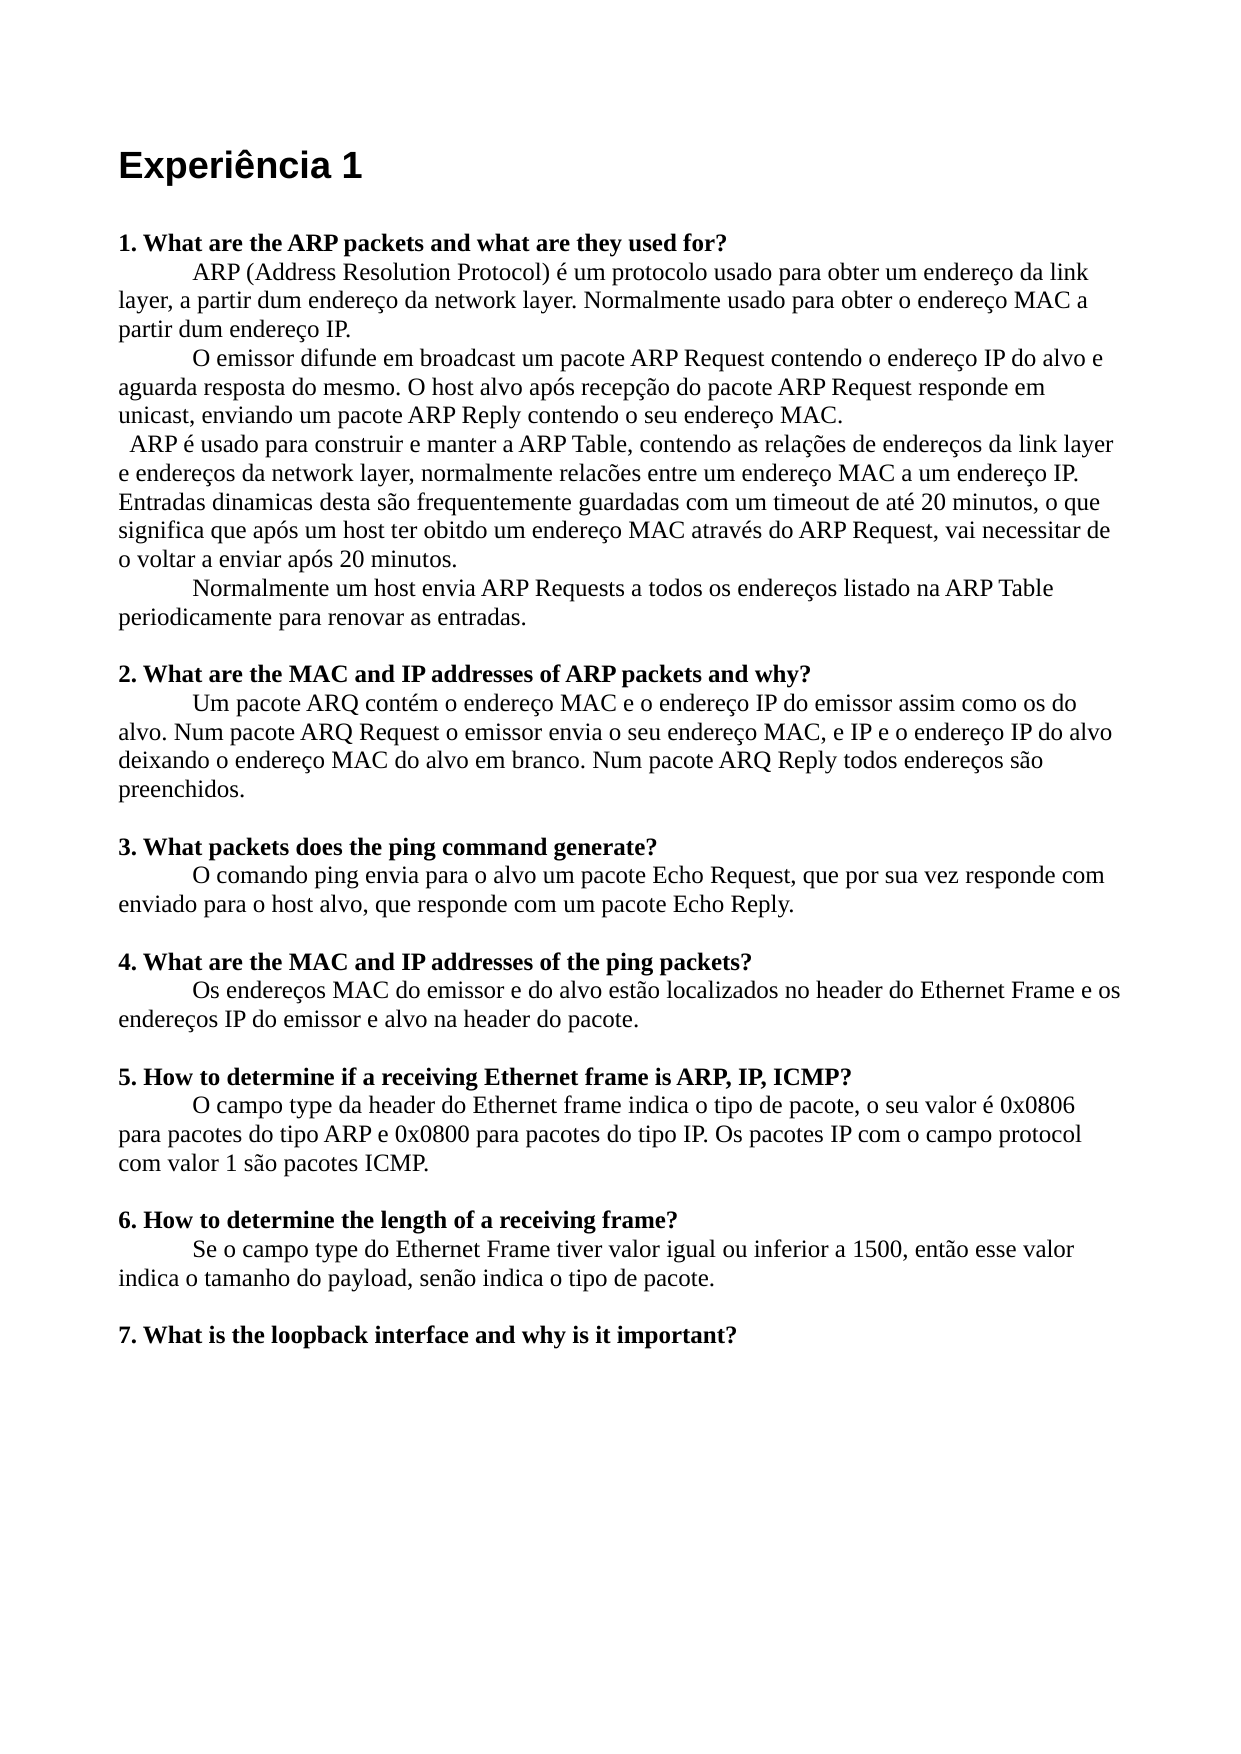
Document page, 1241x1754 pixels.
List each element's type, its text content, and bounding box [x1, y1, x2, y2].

text 3. What packets does the ping command generate? [118, 832, 1122, 861]
text Um pacote ARQ contém o endereço MAC e o endereço IP do emissor assim como os do alvo. Num pacote ARQ Request o emissor envia o seu endereço MAC, e IP e o endereço IP do alvo deixando o endereço MAC do alvo em branco. Num pacote ARQ Reply todos endereços são preenchidos. [118, 688, 1122, 803]
text Se o campo type do Ethernet Frame tiver valor igual ou inferior a 1500, então esse valor indica o tamanho do payload, senão indica o tipo de pacote. [118, 1234, 1122, 1292]
subtitle Experiência 1 [118, 143, 1122, 187]
text O emissor difunde em broadcast um pacote ARP Request contendo o endereço IP do alvo e aguarda resposta do mesmo. O host alvo após recepção do pacote ARP Request responde em unicast, enviando um pacote ARP Reply contendo o seu endereço MAC. [118, 343, 1122, 429]
text ARP é usado para construir e manter a ARP Table, contendo as relações de endereços da link layer e endereços da network layer, normalmente relacões entre um endereço MAC a um endereço IP. Entradas dinamicas desta são frequentemente guardadas com um timeout de até 20 minutos, o que significa que após um host ter obitdo um endereço MAC através do ARP Request, vai necessitar de o voltar a enviar após 20 minutos. [118, 429, 1122, 573]
text 1. What are the ARP packets and what are they used for? [118, 228, 1122, 257]
text O comando ping envia para o alvo um pacote Echo Request, que por sua vez responde com enviado para o host alvo, que responde com um pacote Echo Reply. [118, 861, 1122, 918]
text 4. What are the MAC and IP addresses of the ping packets? [118, 947, 1122, 976]
text 5. How to determine if a receiving Ethernet frame is ARP, IP, ICMP? [118, 1062, 1122, 1091]
text 7. What is the loopback interface and why is it important? [118, 1321, 1122, 1349]
text Os endereços MAC do emissor e do alvo estão localizados no header do Ethernet Frame e os endereços IP do emissor e alvo na header do pacote. [118, 976, 1122, 1033]
text 2. What are the MAC and IP addresses of ARP packets and why? [118, 659, 1122, 688]
text O campo type da header do Ethernet frame indica o tipo de pacote, o seu valor é 0x0806 para pacotes do tipo ARP e 0x0800 para pacotes do tipo IP. Os pacotes IP com o campo protocol com valor 1 são pacotes ICMP. [118, 1091, 1122, 1177]
text 6. How to determine the length of a receiving frame? [118, 1206, 1122, 1234]
text Normalmente um host envia ARP Requests a todos os endereços listado na ARP Table periodicamente para renovar as entradas. [118, 573, 1122, 631]
text ARP (Address Resolution Protocol) é um protocolo usado para obter um endereço da link layer, a partir dum endereço da network layer. Normalmente usado para obter o endereço MAC a partir dum endereço IP. [118, 257, 1122, 343]
